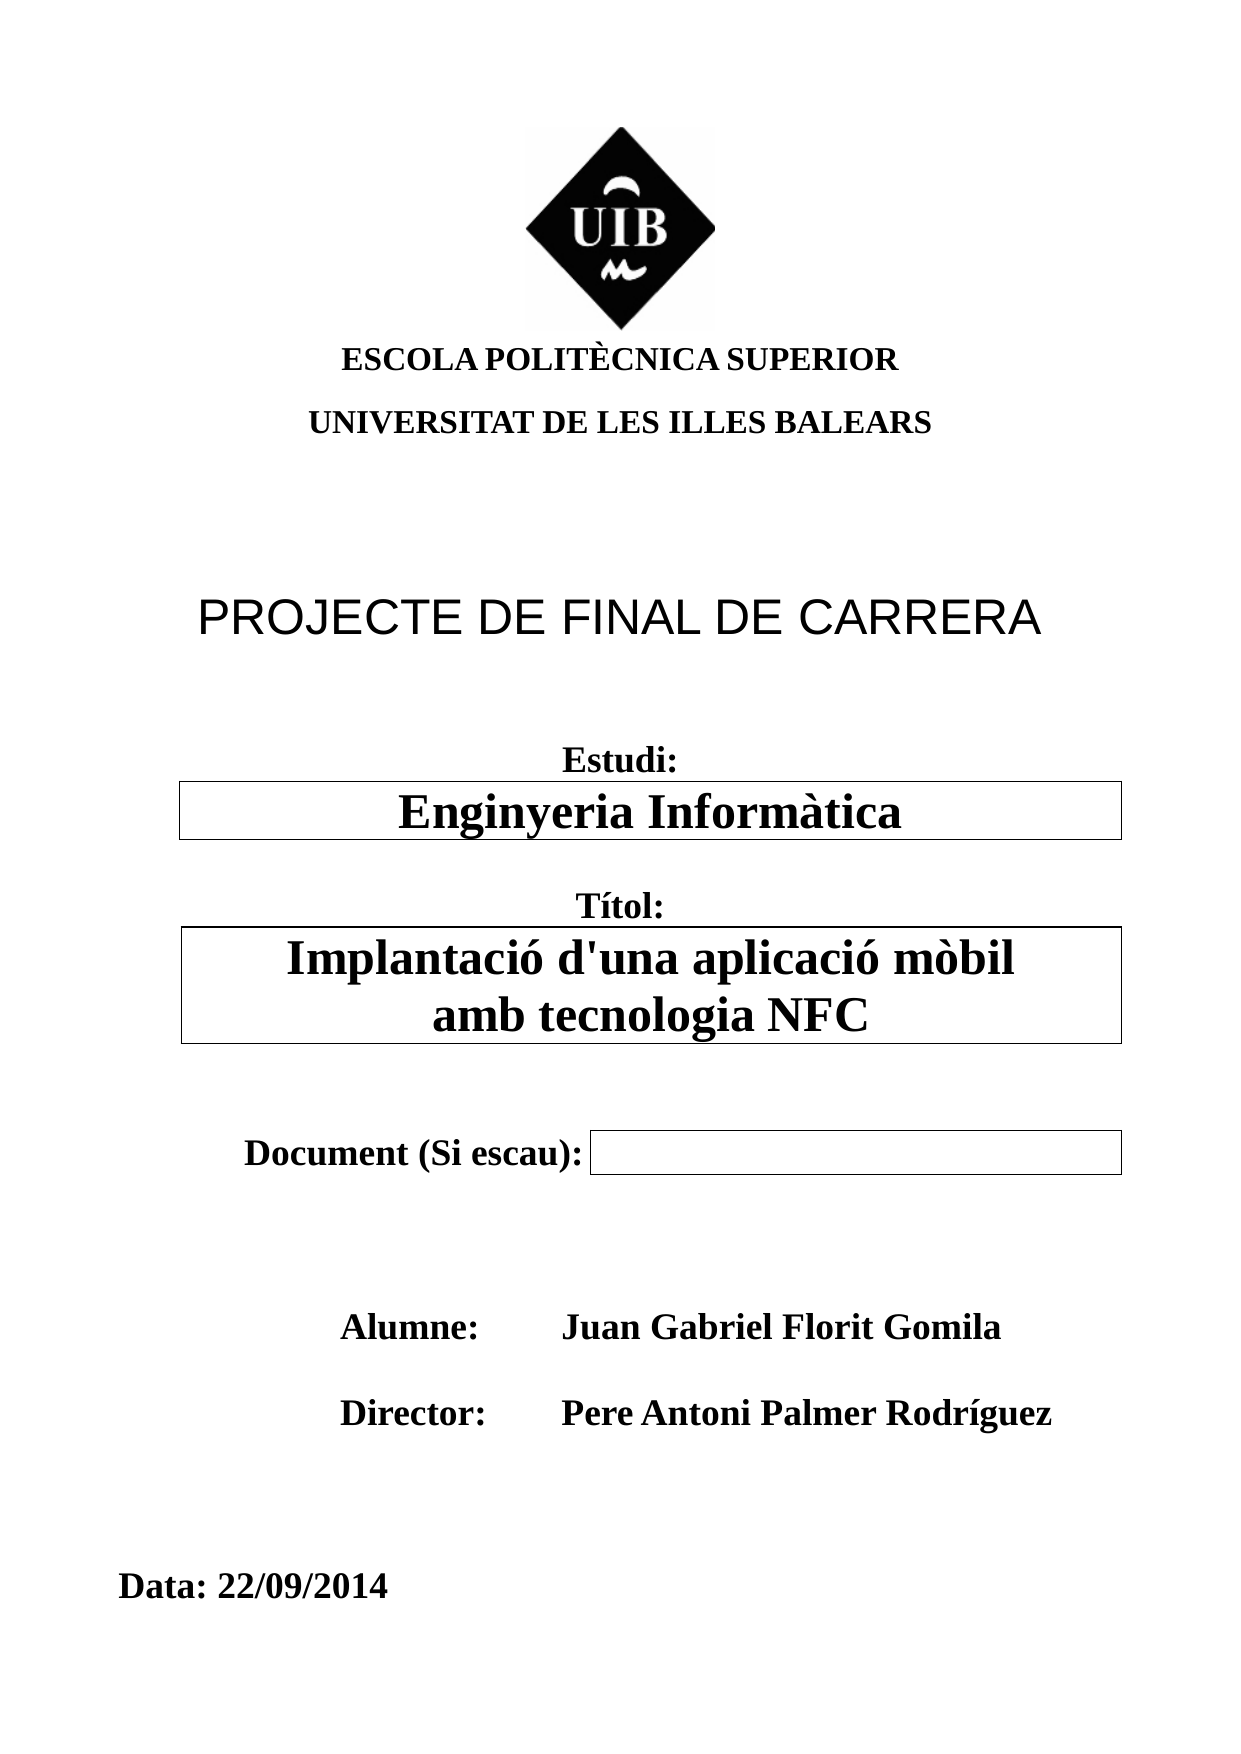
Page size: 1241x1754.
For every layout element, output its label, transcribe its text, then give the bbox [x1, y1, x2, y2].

text ESCOLA POLITÈCNICA SUPERIOR [118, 339, 1122, 378]
text Alumne: Juan Gabriel Florit Gomila [118, 1304, 1122, 1347]
text Data: 22/09/2014 [118, 1563, 1122, 1606]
table_header Document (Si escau): [180, 1130, 590, 1174]
text Estudi: [118, 737, 1122, 781]
table_header Enginyeria Informàtica [180, 782, 1121, 839]
table_header [591, 1131, 1121, 1174]
table_header Implantació d'una aplicació mòbil amb tecnologia NFC [182, 928, 1121, 1042]
text Director: Pere Antoni Palmer Rodríguez [118, 1391, 1122, 1434]
picture [525, 127, 715, 331]
subtitle PROJECTE DE FINAL DE CARRERA [118, 587, 1122, 645]
subtitle UNIVERSITAT DE LES ILLES BALEARS [118, 403, 1122, 441]
text Títol: [118, 883, 1122, 926]
